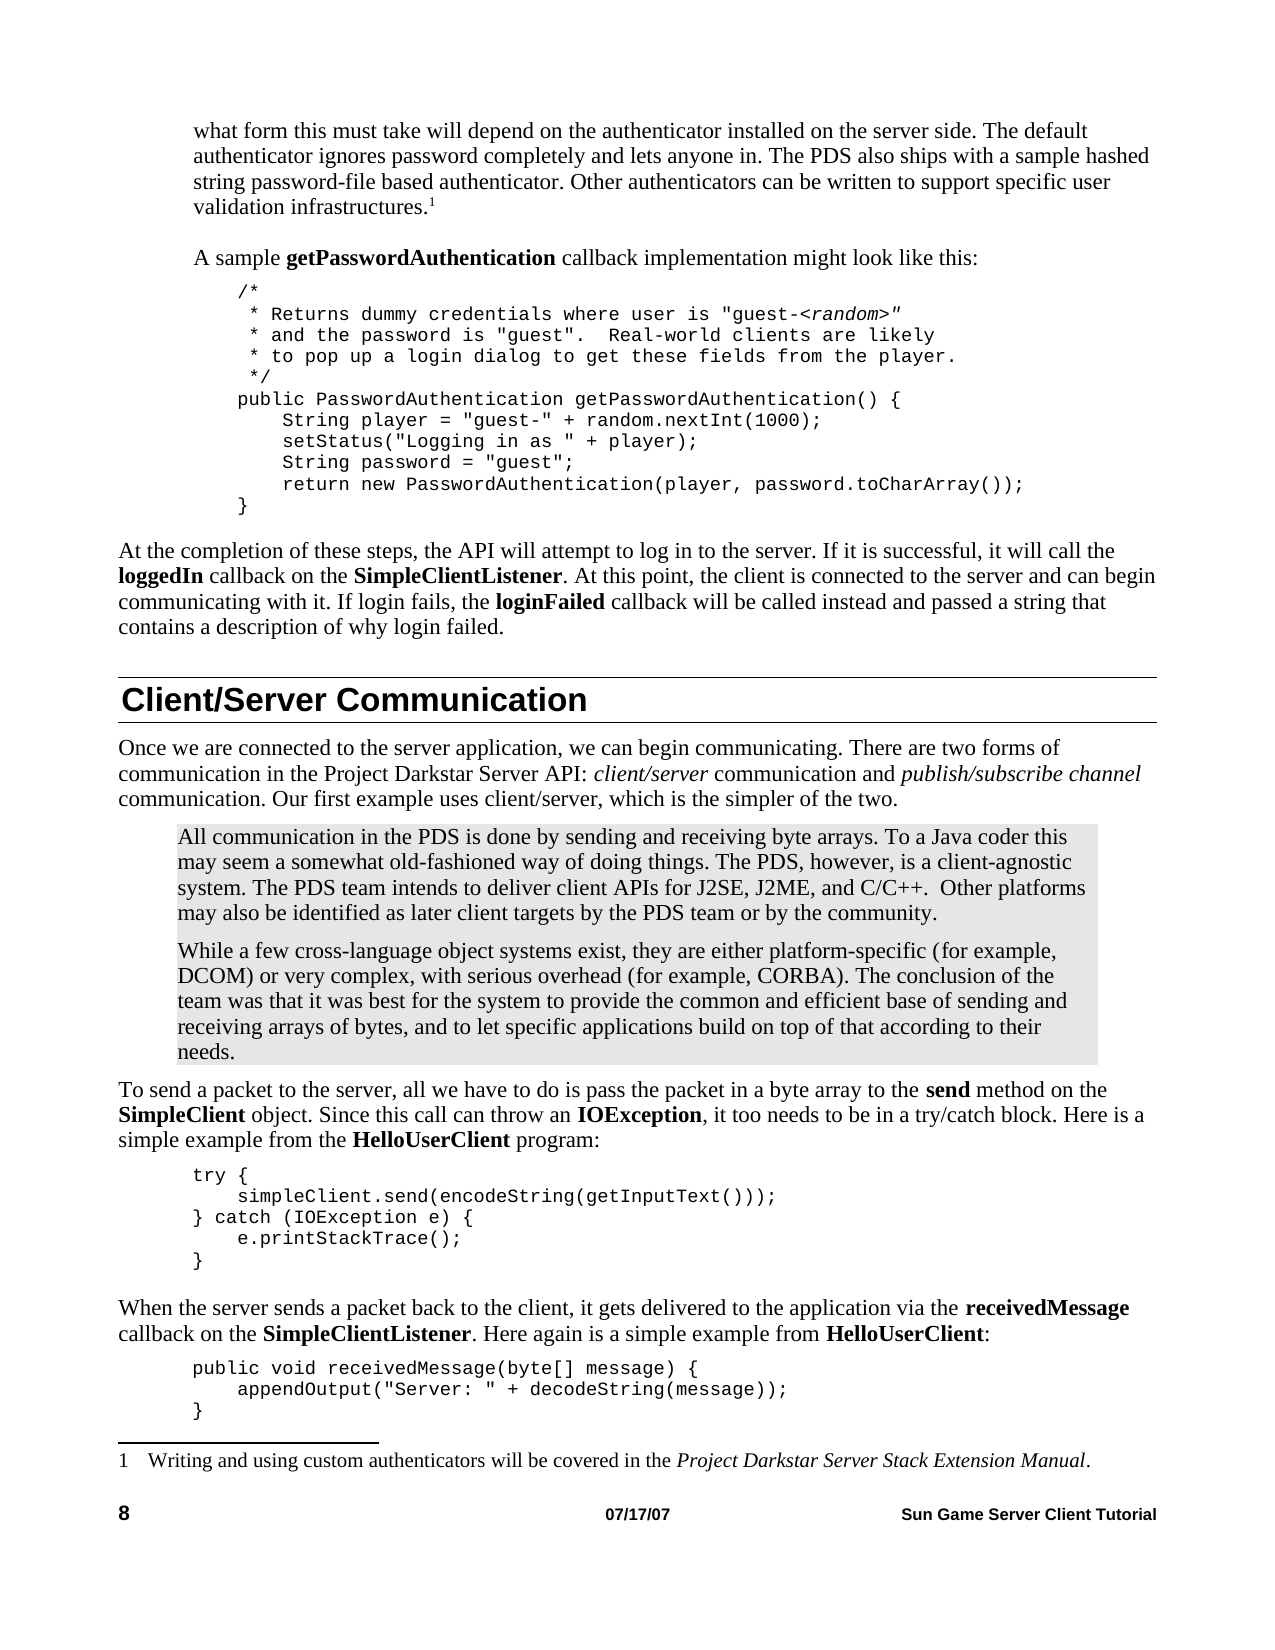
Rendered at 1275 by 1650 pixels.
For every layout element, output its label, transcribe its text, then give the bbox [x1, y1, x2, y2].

text return new PasswordAuthentication(player, password.toCharArray()); [192, 474, 1098, 496]
text * and the password is "guest". Real-world clients are likely [192, 326, 1098, 347]
list Writing and using custom authenticators will be covered in the Project Darkstar Server Stack Extension Manual. [118, 1449, 1157, 1472]
text /* [192, 283, 1098, 304]
text */ [192, 368, 1098, 389]
text e.printStackTrace(); [192, 1229, 1098, 1250]
text When the server sends a packet back to the client, it gets delivered to the application via the receivedMessage callback on the SimpleClientListener. Here again is a simple example from HelloUserClient: [118, 1295, 1157, 1346]
text At the completion of these steps, the API will attempt to log in to the server. If it is successful, it will call the loggedIn callback on the SimpleClientListener. At this point, the client is connected to the server and can begin communicating with it. If login fails, the loginFailed callback will be called instead and passed a string that contains a description of why login failed. [118, 538, 1157, 640]
text simpleClient.send(encodeString(getInputText())); [192, 1187, 1098, 1208]
text public PasswordAuthentication getPasswordAuthentication() { [192, 389, 1098, 411]
subtitle Client/Server Communication [118, 678, 1157, 722]
text String password = "guest"; [192, 453, 1098, 474]
text String player = "guest-" + random.nextInt(1000); [192, 411, 1098, 432]
text public void receivedMessage(byte[] message) { [192, 1359, 1098, 1380]
text All communication in the PDS is done by sending and receiving byte arrays. To a Java coder this may seem a somewhat old-fashioned way of doing things. The PDS, however, is a client-agnostic system. The PDS team intends to deliver client APIs for J2SE, J2ME, and C/C++. Other platforms may also be identified as later client targets by the PDS team or by the community. [177, 824, 1098, 926]
text setStatus("Logging in as " + player); [192, 432, 1098, 453]
text } [192, 496, 1098, 517]
list what form this must take will depend on the authenticator installed on the server side. The default authenticator ignores password completely and lets anyone in. The PDS also ships with a sample hashed string password-file based authenticator. Other authenticators can be written to support specific user validation infrastructures. A sample getPasswordAuthentication callback implementation might look like this: [156, 118, 1157, 271]
text } catch (IOException e) { [192, 1208, 1098, 1229]
text To send a packet to the server, all we have to do is pass the packet in a byte array to the send method on the SimpleClient object. Since this call can throw an IOException, it too needs to be in a try/catch block. Here is a simple example from the HelloUserClient program: [118, 1077, 1157, 1153]
text appendOutput("Server: " + decodeString(message)); [192, 1380, 1098, 1401]
text Once we are connected to the server application, we can begin communicating. There are two forms of communication in the Project Darkstar Server API: client/server communication and publish/subscribe channel communication. Our first example uses client/server, which is the simpler of the two. [118, 735, 1157, 811]
text } [192, 1401, 1098, 1422]
text } [192, 1250, 1098, 1272]
text try { [192, 1165, 1098, 1187]
text * to pop up a login dialog to get these fields from the player. [192, 347, 1098, 368]
text While a few cross-language object systems exist, they are either platform-specific (for example, DCOM) or very complex, with serious overhead (for example, CORBA). The conclusion of the team was that it was best for the system to provide the common and efficient base of sending and receiving arrays of bytes, and to let specific applications build on top of that according to their needs. [177, 938, 1098, 1065]
text * Returns dummy credentials where user is "guest-<random>" [192, 304, 1098, 326]
